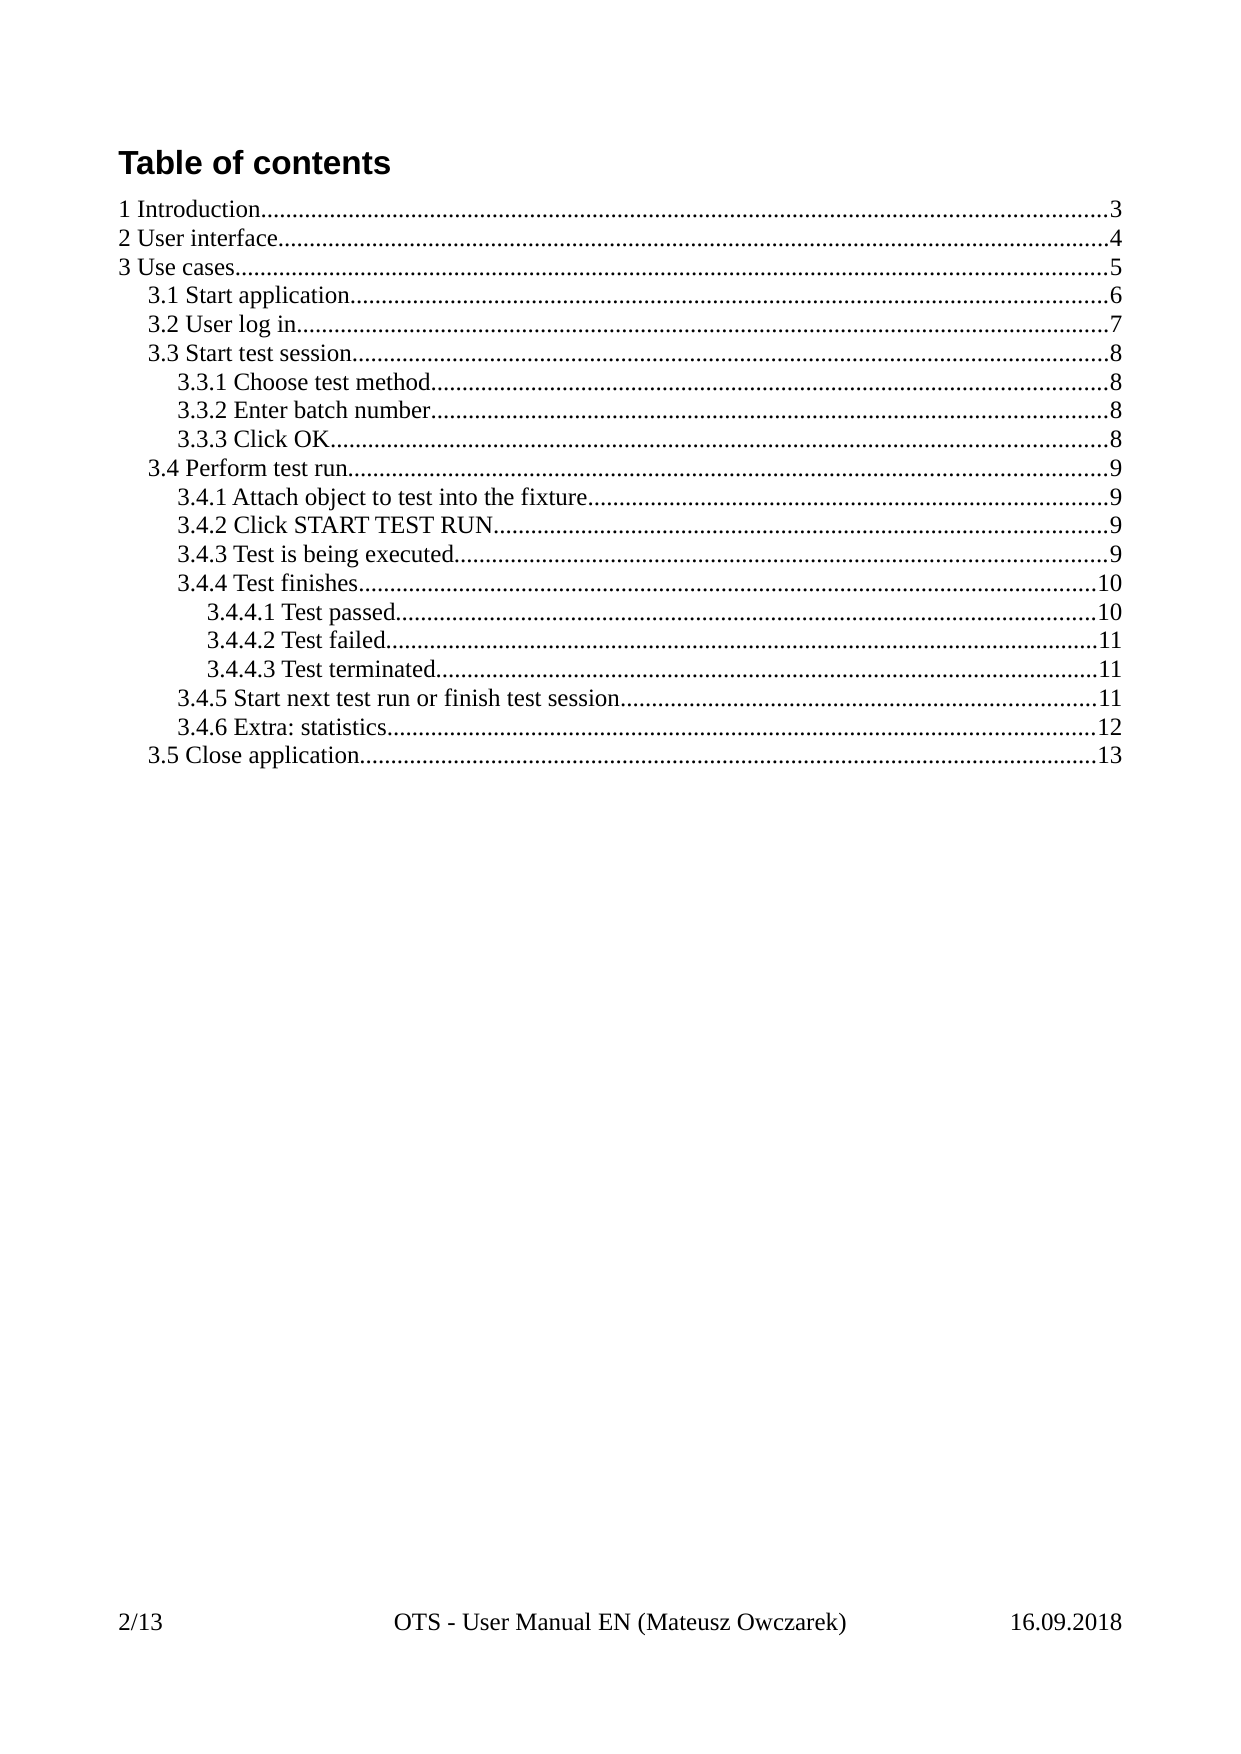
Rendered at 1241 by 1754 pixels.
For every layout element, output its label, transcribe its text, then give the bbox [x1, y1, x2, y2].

text 3.3.1 Choose test method 8 [177, 367, 1122, 395]
text 3.4.2 Click START TEST RUN 9 [177, 510, 1122, 539]
text 3.5 Close application 13 [148, 740, 1122, 769]
text 3.4.4.3 Test terminated 11 [207, 654, 1122, 683]
text 3.1 Start application 6 [148, 280, 1122, 309]
text 3.4.4.1 Test passed 10 [207, 597, 1122, 625]
text 3.4.1 Attach object to test into the fixture 9 [177, 482, 1122, 510]
text 1 Introduction 3 [118, 194, 1122, 223]
text 3 Use cases 5 [118, 252, 1122, 280]
text 2 User interface 4 [118, 223, 1122, 252]
text 3.2 User log in 7 [148, 309, 1122, 338]
text 3.4.5 Start next test run or finish test session 11 [177, 683, 1122, 712]
text 3.4.4.2 Test failed 11 [207, 625, 1122, 654]
text 3.3.3 Click OK 8 [177, 424, 1122, 453]
text 3.4.6 Extra: statistics 12 [177, 712, 1122, 740]
text 3.4.4 Test finishes 10 [177, 568, 1122, 597]
text 3.4.3 Test is being executed 9 [177, 539, 1122, 568]
text 3.4 Perform test run 9 [148, 453, 1122, 482]
text 3.3.2 Enter batch number 8 [177, 395, 1122, 424]
subtitle Table of contents [118, 143, 1122, 182]
text 3.3 Start test session 8 [148, 338, 1122, 367]
